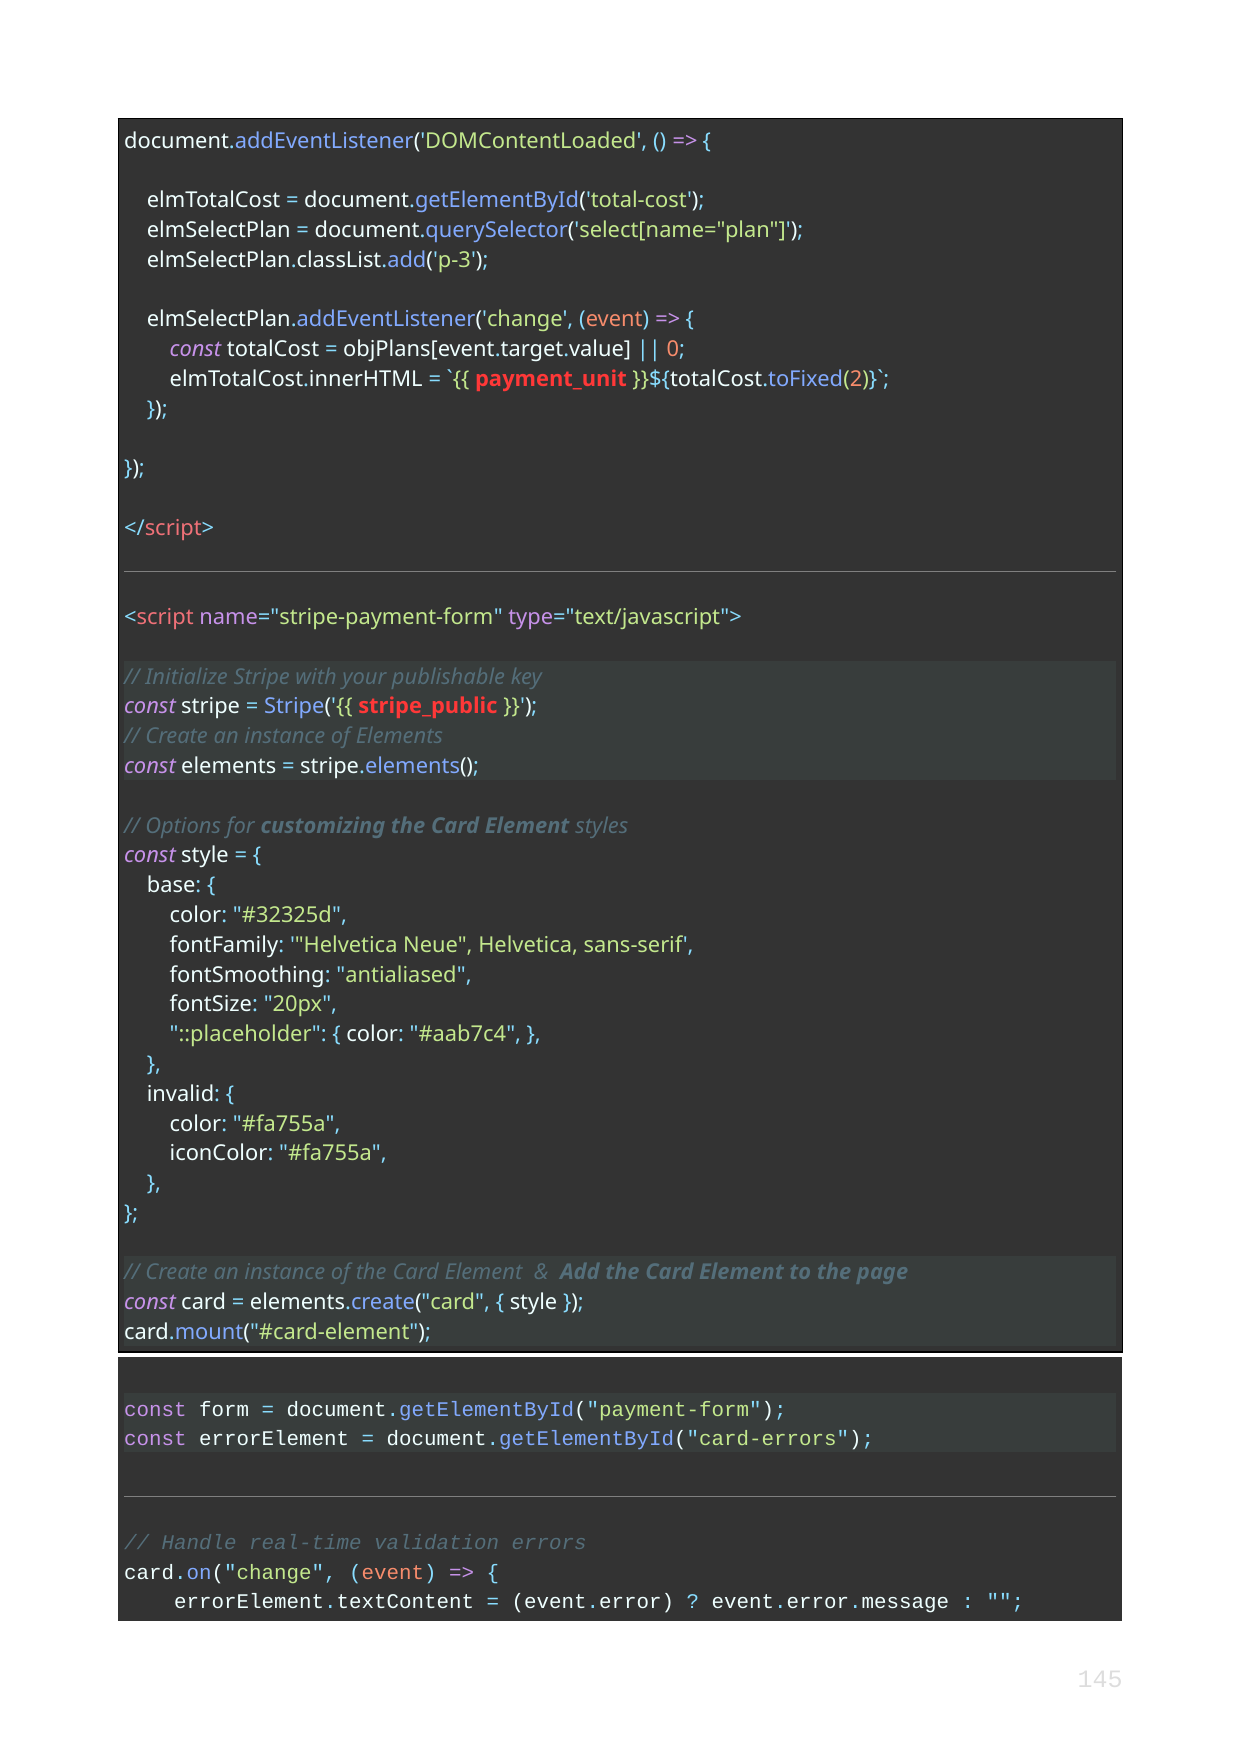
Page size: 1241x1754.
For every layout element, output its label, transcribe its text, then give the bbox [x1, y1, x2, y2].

table_header const form = document.getElementById("payment-form"); const errorElement = document.getElementById("card-errors"); // Handle real-time validation errors card.on("change", (event) => { errorElement.textContent = (event.error) ? event.error.message : ""; [118, 1357, 1122, 1621]
table_header document.addEventListener('DOMContentLoaded', () => { elmTotalCost = document.getElementById('total-cost'); elmSelectPlan = document.querySelector('select[name="plan"]'); elmSelectPlan.classList.add('p-3'); elmSelectPlan.addEventListener('change', (event) => { const totalCost = objPlans[event.target.value] || 0; elmTotalCost.innerHTML = `{{ payment_unit }}${totalCost.toFixed(2)}`; }); }); </script> <script name="stripe-payment-form" type="text/javascript"> // Initialize Stripe with your publishable key const stripe = Stripe('{{ stripe_public }}'); // Create an instance of Elements const elements = stripe.elements(); // Options for customizing the Card Element styles const style = { base: { color: "#32325d", fontFamily: '"Helvetica Neue", Helvetica, sans-serif', fontSmoothing: "antialiased", fontSize: "20px", "::placeholder": { color: "#aab7c4", }, }, invalid: { color: "#fa755a", iconColor: "#fa755a", }, }; // Create an instance of the Card Element & Add the Card Element to the page const card = elements.create("card", { style }); card.mount("#card-element"); [119, 119, 1122, 1351]
